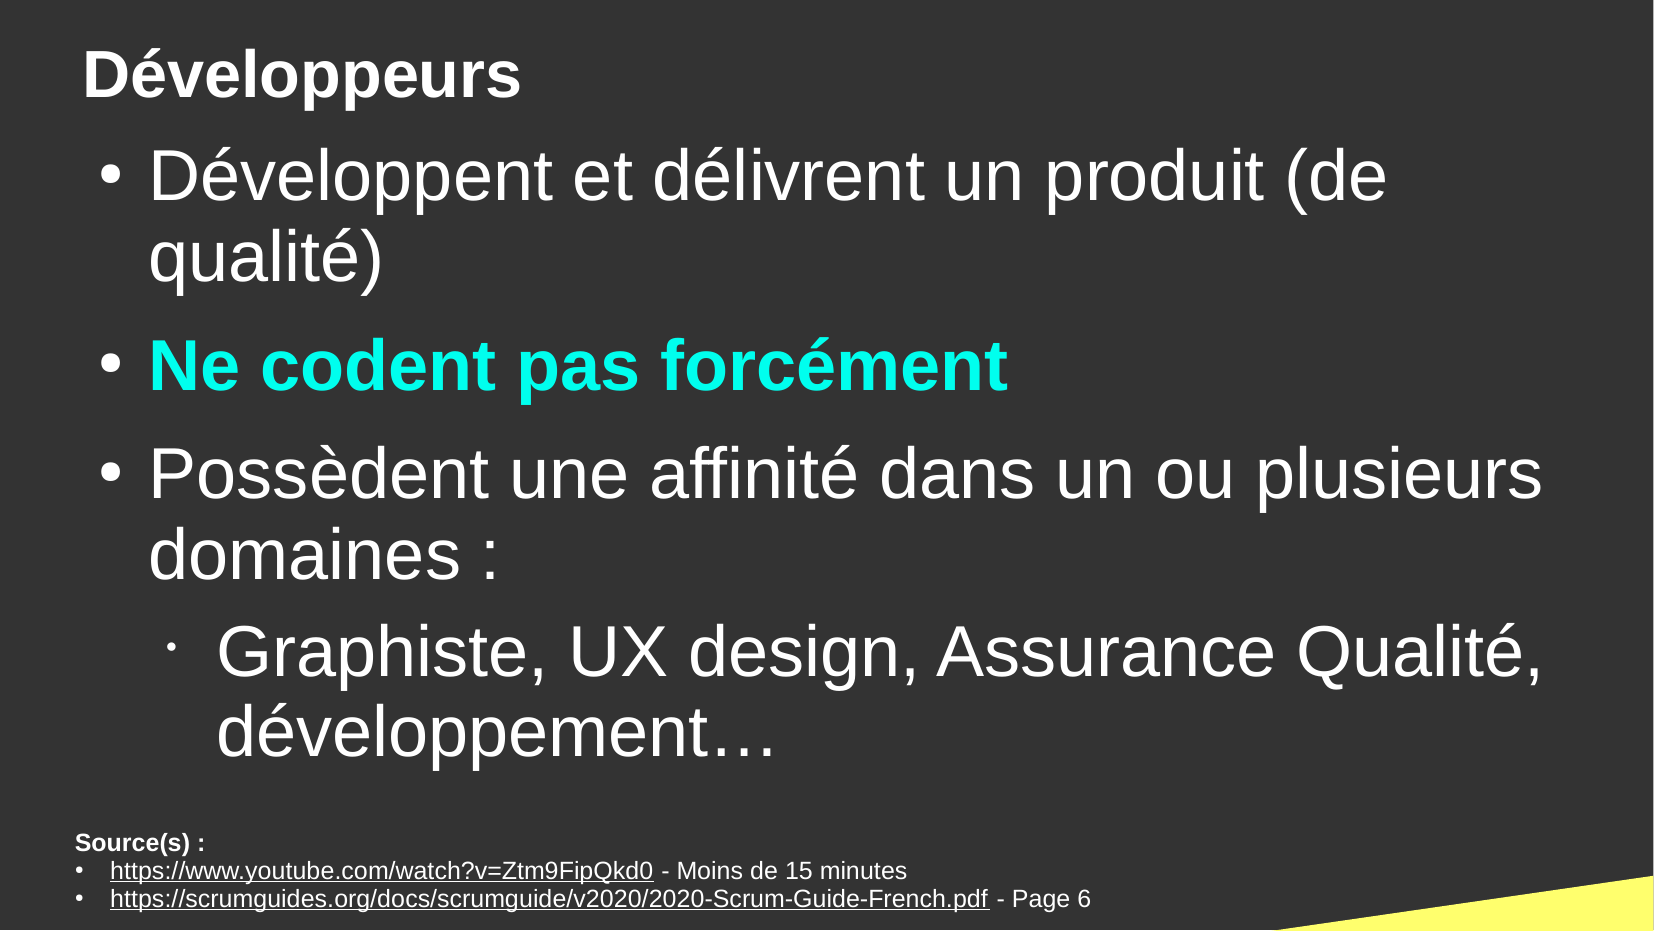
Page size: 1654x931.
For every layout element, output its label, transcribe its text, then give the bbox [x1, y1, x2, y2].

list Développent et délivrent un produit (de qualité) Ne codent pas forcément Possèdent une affinité dans un ou plusieurs domaines : Graphiste, UX design, Assurance Qualité, développement… [80, 135, 1620, 777]
text_box Source(s) : https://www.youtube.com/watch?v=Ztm9FipQkd0 - Moins de 15 minutes https://scrumguides.org/docs/scrumguide/v2020/2020-Scrum-Guide-French.pdf - Page 6 [59, 821, 1546, 920]
title Développeurs [82, 37, 1571, 122]
text_box [1270, 875, 1654, 931]
